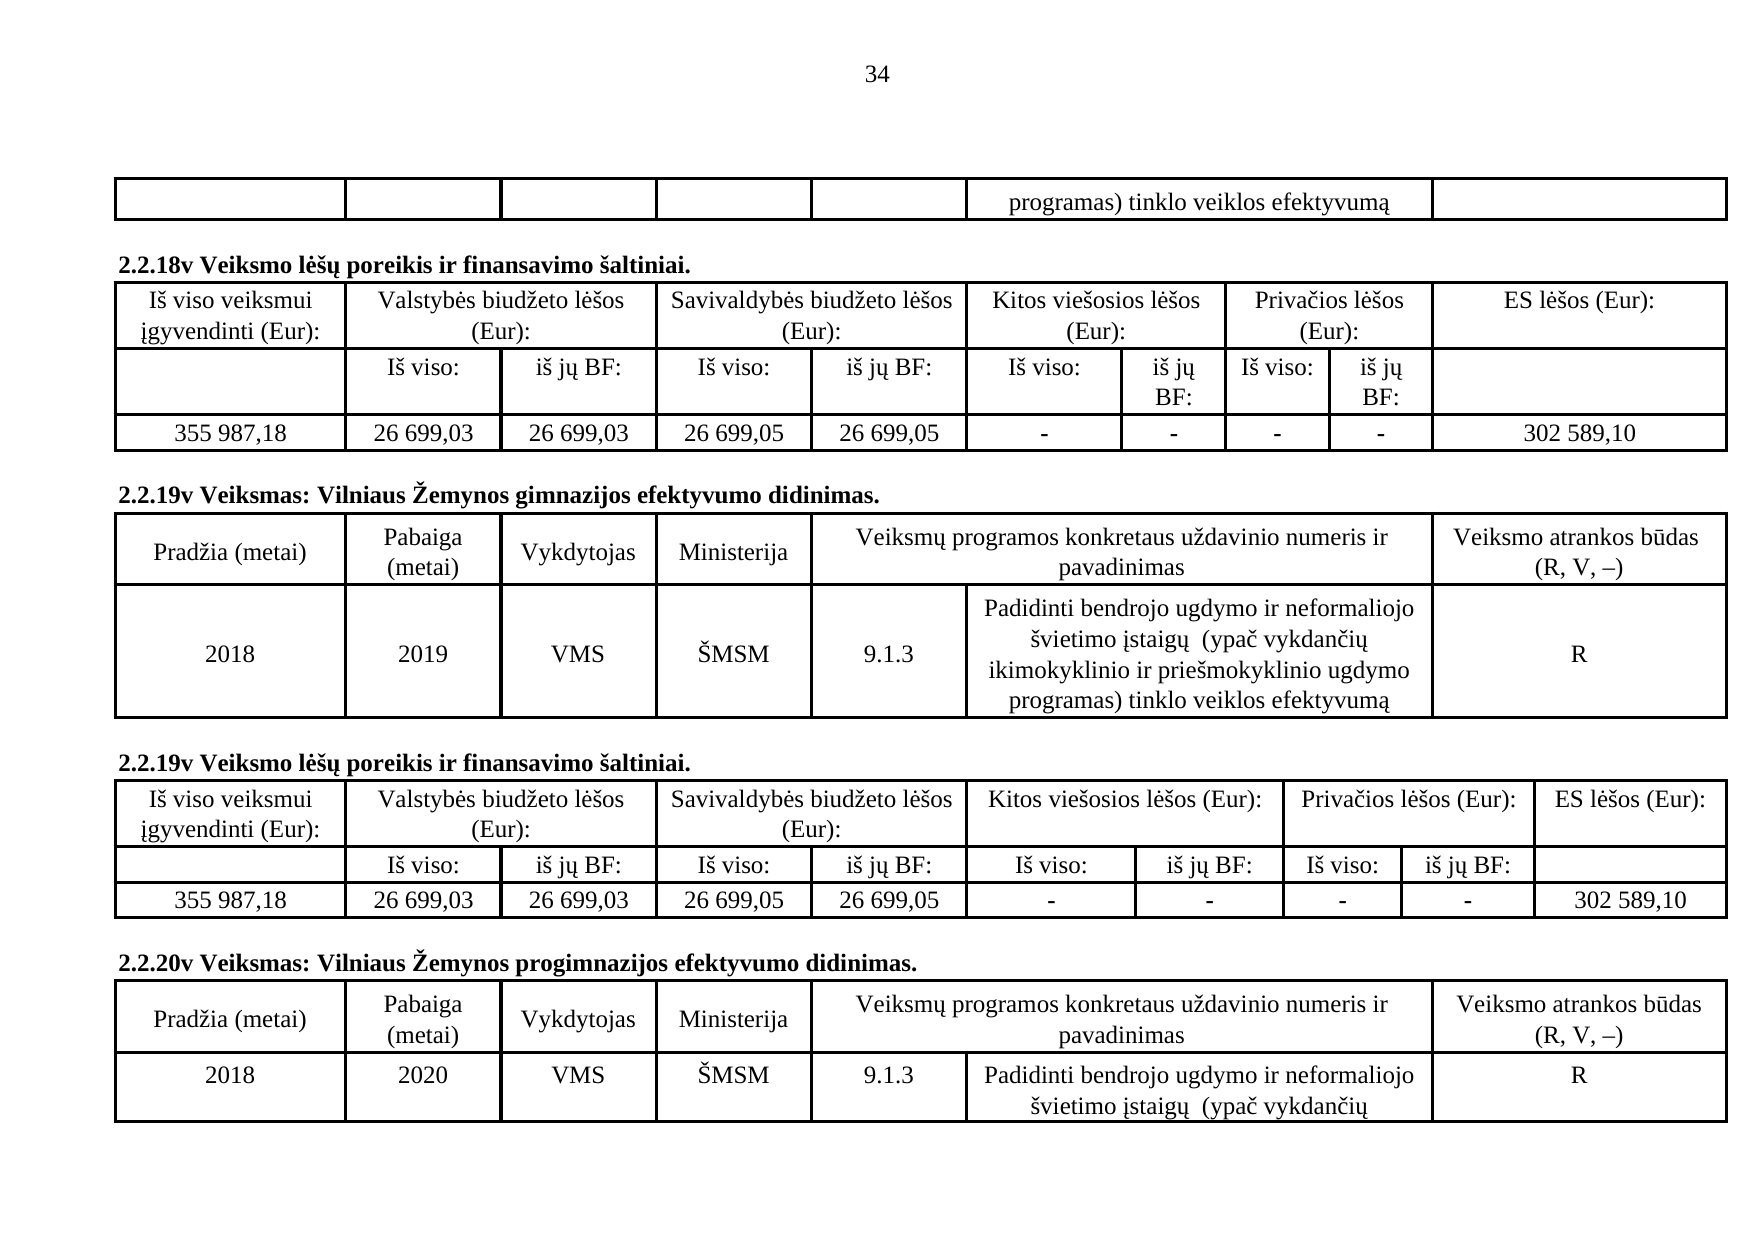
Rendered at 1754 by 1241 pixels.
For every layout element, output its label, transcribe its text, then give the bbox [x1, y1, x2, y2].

table_header Ministerija [658, 515, 810, 583]
table_cell Iš viso: [968, 848, 1134, 881]
table_cell 26 699,05 [658, 416, 810, 449]
table_cell VMS [503, 586, 655, 716]
table_cell ŠMSM [658, 1054, 810, 1120]
table_cell [117, 848, 344, 881]
table_cell Iš viso: [968, 350, 1120, 413]
table_header Pradžia (metai) [117, 982, 344, 1051]
table_cell [813, 180, 965, 218]
table_cell iš jų BF: [1403, 848, 1533, 881]
table_header ES lėšos (Eur): [1536, 782, 1725, 845]
table_cell programas) tinklo veiklos efektyvumą [968, 180, 1431, 218]
table_cell Iš viso: [1285, 848, 1400, 881]
table_cell - [1123, 416, 1224, 449]
table_cell R [1434, 1054, 1725, 1120]
table_header Pabaiga (metai) [347, 515, 499, 583]
table_cell Iš viso: [347, 848, 499, 881]
table_cell - [1403, 884, 1533, 916]
table_cell 26 699,05 [658, 884, 810, 916]
table_cell 355 987,18 [117, 416, 344, 449]
text 2.2.20v Veiksmas: Vilniaus Žemynos progimnazijos efektyvumo didinimas. [118, 948, 1636, 977]
table_cell - [1285, 884, 1400, 916]
table_header Vykdytojas [503, 982, 655, 1051]
table_cell [117, 350, 344, 413]
table_cell 2019 [347, 586, 499, 716]
table_header Veiksmo atrankos būdas (R, V, –) [1434, 982, 1725, 1051]
table_header Veiksmų programos konkretaus uždavinio numeris ir pavadinimas [813, 515, 1431, 583]
table_cell - [968, 416, 1120, 449]
table_header Veiksmų programos konkretaus uždavinio numeris ir pavadinimas [813, 982, 1431, 1051]
table_cell [117, 180, 344, 218]
table_cell - [1137, 884, 1282, 916]
table_cell 9.1.3 [813, 1054, 965, 1120]
table_cell 26 699,03 [347, 884, 499, 916]
table_cell 9.1.3 [813, 586, 965, 716]
table_cell 2018 [117, 1054, 344, 1120]
table_cell Iš viso: [658, 848, 810, 881]
table_header Pradžia (metai) [117, 515, 344, 583]
table_cell [1434, 350, 1725, 413]
table_header Kitos viešosios lėšos (Eur): [968, 284, 1224, 347]
table_cell 2018 [117, 586, 344, 716]
table_header Iš viso veiksmui įgyvendinti (Eur): [117, 284, 344, 347]
table_header Kitos viešosios lėšos (Eur): [968, 782, 1282, 845]
table_header Savivaldybės biudžeto lėšos (Eur): [658, 284, 965, 347]
table_cell 26 699,05 [813, 416, 965, 449]
table_cell - [1331, 416, 1431, 449]
table_cell 26 699,05 [813, 884, 965, 916]
table_cell 302 589,10 [1434, 416, 1725, 449]
table_header Veiksmo atrankos būdas (R, V, –) [1434, 515, 1725, 583]
table_header Iš viso veiksmui įgyvendinti (Eur): [117, 782, 344, 845]
table_cell Padidinti bendrojo ugdymo ir neformaliojo švietimo įstaigų (ypač vykdančių ikimokyklinio ir priešmokyklinio ugdymo programas) tinklo veiklos efektyvumą [968, 586, 1431, 716]
text 2.2.19v Veiksmas: Vilniaus Žemynos gimnazijos efektyvumo didinimas. [118, 481, 1636, 509]
table_cell 2020 [347, 1054, 499, 1120]
text 2.2.19v Veiksmo lėšų poreikis ir finansavimo šaltiniai. [118, 748, 1636, 777]
table_cell 302 589,10 [1536, 884, 1725, 916]
table_cell Iš viso: [658, 350, 810, 413]
table_cell R [1434, 586, 1725, 716]
table_cell 26 699,03 [503, 416, 655, 449]
table_header Valstybės biudžeto lėšos (Eur): [347, 284, 655, 347]
table_cell - [1227, 416, 1328, 449]
table_header Pabaiga (metai) [347, 982, 499, 1051]
table_header Vykdytojas [503, 515, 655, 583]
table_cell 355 987,18 [117, 884, 344, 916]
text 2.2.18v Veiksmo lėšų poreikis ir finansavimo šaltiniai. [118, 250, 1636, 279]
table_cell Iš viso: [347, 350, 499, 413]
table_header Ministerija [658, 982, 810, 1051]
table_cell ŠMSM [658, 586, 810, 716]
table_cell iš jų BF: [813, 848, 965, 881]
table_cell [658, 180, 810, 218]
table_cell 26 699,03 [503, 884, 655, 916]
table_cell [1536, 848, 1725, 881]
table_cell [347, 180, 499, 218]
table_cell iš jų BF: [1123, 350, 1224, 413]
table_header Privačios lėšos (Eur): [1227, 284, 1431, 347]
table_cell iš jų BF: [813, 350, 965, 413]
table_cell iš jų BF: [503, 848, 655, 881]
table_header Valstybės biudžeto lėšos (Eur): [347, 782, 655, 845]
table_cell Iš viso: [1227, 350, 1328, 413]
table_cell iš jų BF: [1137, 848, 1282, 881]
table_header Savivaldybės biudžeto lėšos (Eur): [658, 782, 965, 845]
table_cell - [968, 884, 1134, 916]
table_header ES lėšos (Eur): [1434, 284, 1725, 347]
table_cell Padidinti bendrojo ugdymo ir neformaliojo švietimo įstaigų (ypač vykdančių [968, 1054, 1431, 1120]
table_cell [1434, 180, 1725, 218]
table_cell VMS [503, 1054, 655, 1120]
table_cell [503, 180, 655, 218]
table_header Privačios lėšos (Eur): [1285, 782, 1533, 845]
table_cell iš jų BF: [1331, 350, 1431, 413]
table_cell iš jų BF: [503, 350, 655, 413]
table_cell 26 699,03 [347, 416, 499, 449]
